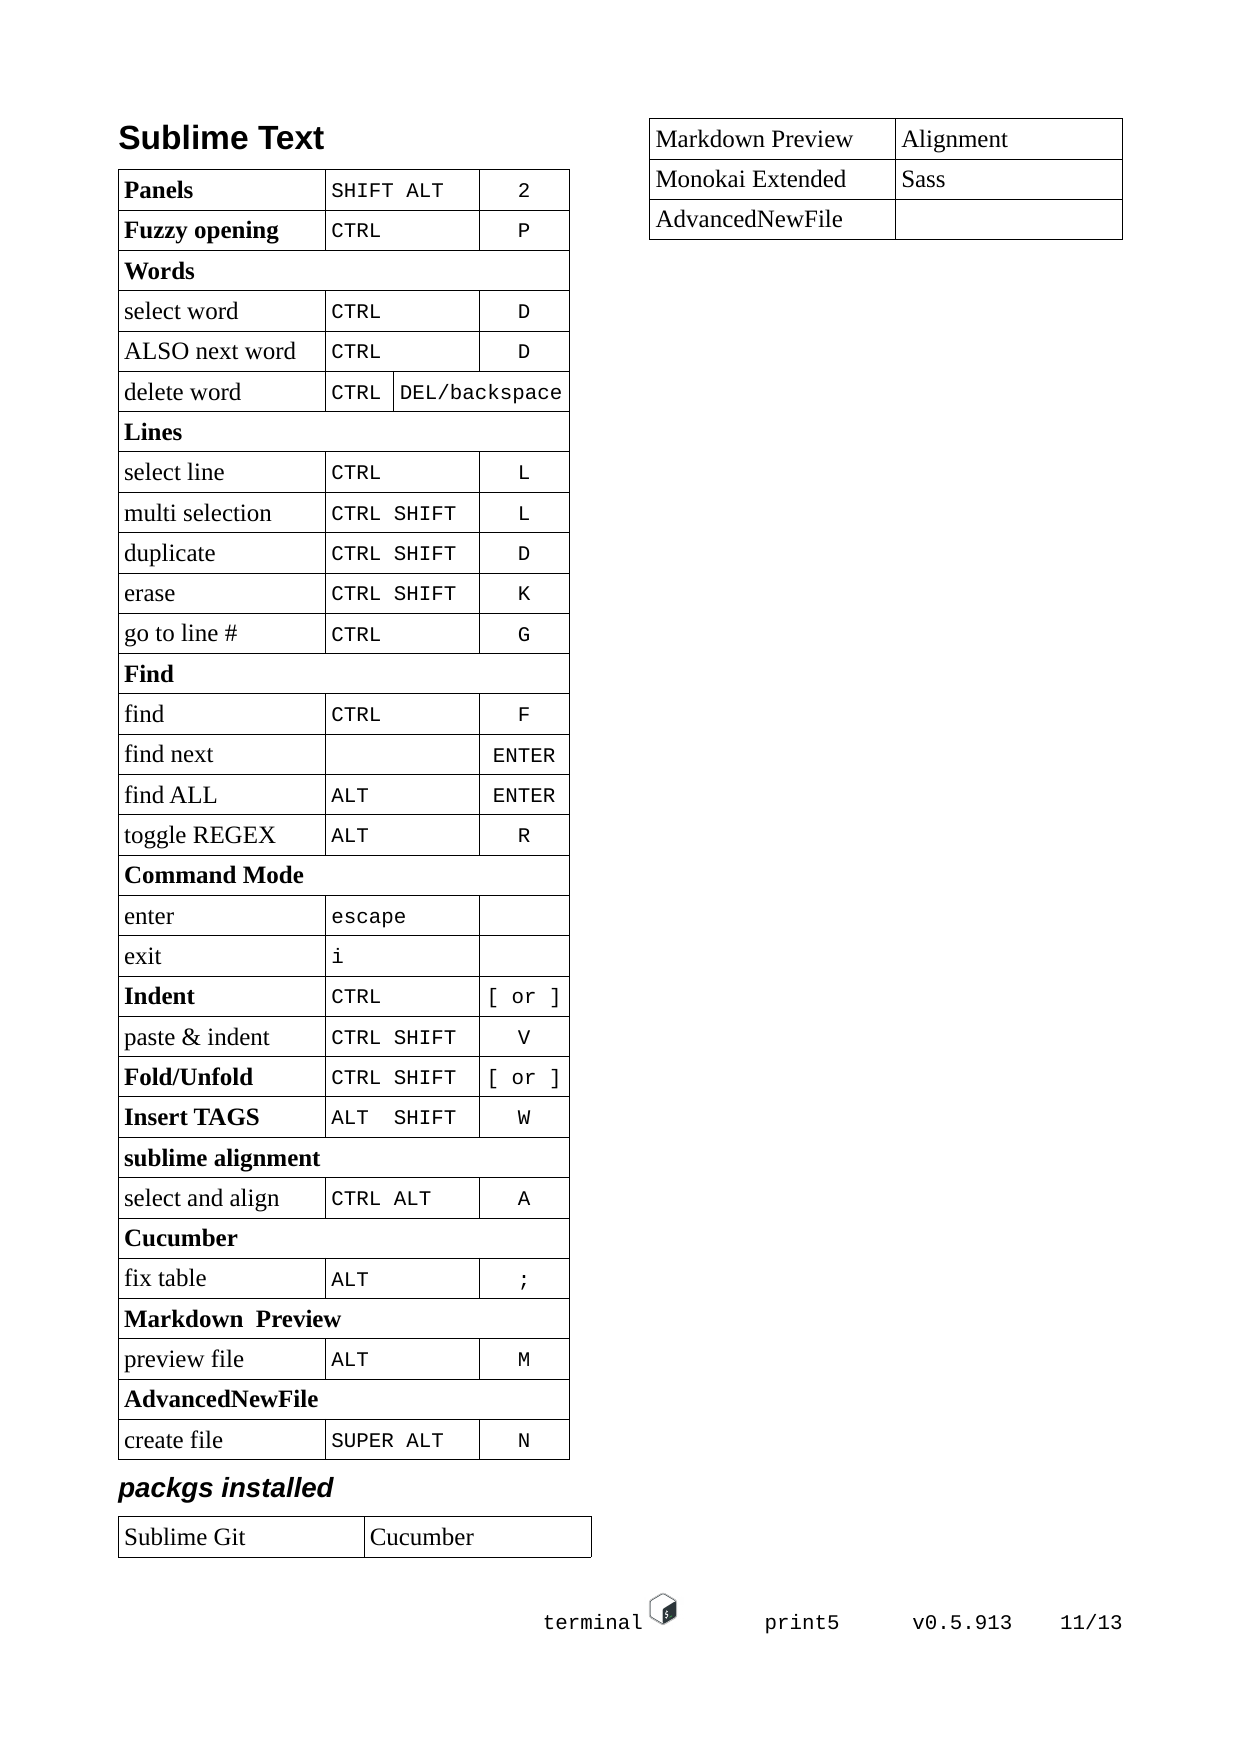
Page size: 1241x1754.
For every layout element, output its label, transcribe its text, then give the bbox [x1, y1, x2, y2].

table_cell M [480, 1339, 569, 1379]
table_cell D [480, 291, 569, 331]
table_header 2 [480, 170, 569, 209]
table_cell Markdown Preview [119, 1299, 569, 1338]
table_cell enter [119, 896, 325, 935]
table_cell exit [119, 936, 325, 976]
table_cell CTRL [326, 291, 479, 331]
picture [642, 1588, 684, 1630]
table_cell preview file [119, 1339, 325, 1379]
table_cell CTRL [326, 694, 479, 734]
table_cell G [480, 614, 569, 653]
table_cell Indent [119, 977, 325, 1016]
table_cell Monokai Extended [650, 160, 895, 199]
table_cell ALSO next word [119, 332, 325, 371]
table_cell Words [119, 251, 569, 290]
table_cell sublime alignment [119, 1138, 569, 1177]
table_cell ALT [326, 1339, 479, 1379]
table_cell [ or ] [480, 977, 569, 1016]
table_header Sublime Git [119, 1517, 364, 1557]
table_cell [ or ] [480, 1057, 569, 1096]
table_cell Sass [896, 160, 1122, 199]
table_cell ENTER [480, 775, 569, 814]
table_cell ALT [326, 1259, 479, 1298]
table_cell Command Mode [119, 856, 569, 895]
table_cell D [480, 332, 569, 371]
table_cell ALT [326, 775, 479, 814]
table_cell CTRL [326, 614, 479, 653]
table_cell R [480, 815, 569, 854]
table_cell i [326, 936, 479, 976]
table_cell DEL/backspace [394, 372, 569, 411]
table_cell find next [119, 735, 325, 774]
table_cell P [480, 211, 569, 250]
table_cell erase [119, 574, 325, 613]
table_cell CTRL SHIFT [326, 1017, 479, 1056]
table_cell select line [119, 452, 325, 492]
table_cell CTRL SHIFT [326, 493, 479, 532]
table_cell Fold/Unfold [119, 1057, 325, 1096]
table_cell create file [119, 1420, 325, 1459]
table_cell L [480, 452, 569, 492]
table_cell L [480, 493, 569, 532]
table_cell Alignment [896, 119, 1122, 158]
table_cell [480, 936, 569, 976]
table_cell Find [119, 654, 569, 693]
table_cell CTRL [326, 452, 479, 492]
table_cell duplicate [119, 533, 325, 572]
table_cell V [480, 1017, 569, 1056]
table_cell multi selection [119, 493, 325, 532]
table_cell fix table [119, 1259, 325, 1298]
table_cell CTRL [326, 211, 479, 250]
table_cell ; [480, 1259, 569, 1298]
table_cell CTRL SHIFT [326, 533, 479, 572]
table_cell A [480, 1178, 569, 1217]
table_cell CTRL [326, 372, 393, 411]
table_cell CTRL ALT [326, 1178, 479, 1217]
table_cell Insert TAGS [119, 1097, 325, 1137]
table_cell select word [119, 291, 325, 331]
table_cell paste & indent [119, 1017, 325, 1056]
table_cell [480, 896, 569, 935]
table_cell CTRL [326, 977, 479, 1016]
table_cell select and align [119, 1178, 325, 1217]
table_cell F [480, 694, 569, 734]
table_cell Lines [119, 412, 569, 451]
table_cell [326, 735, 479, 774]
table_cell CTRL SHIFT [326, 574, 479, 613]
table_cell delete word [119, 372, 325, 411]
table_header SHIFT ALT [326, 170, 479, 209]
table_cell go to line # [119, 614, 325, 653]
table_cell AdvancedNewFile [119, 1380, 569, 1419]
subtitle packgs installed [118, 1472, 591, 1504]
table_cell N [480, 1420, 569, 1459]
table_cell escape [326, 896, 479, 935]
table_cell ALT SHIFT [326, 1097, 479, 1137]
table_cell Cucumber [119, 1219, 569, 1258]
table_cell ALT [326, 815, 479, 854]
table_cell K [480, 574, 569, 613]
table_cell AdvancedNewFile [650, 200, 895, 239]
table_cell find [119, 694, 325, 734]
table_cell ENTER [480, 735, 569, 774]
table_cell [896, 200, 1122, 239]
table_header Panels [119, 170, 325, 209]
subtitle Sublime Text [118, 118, 591, 157]
table_cell SUPER ALT [326, 1420, 479, 1459]
table_cell CTRL [326, 332, 479, 371]
table_cell Markdown Preview [650, 119, 895, 158]
table_cell Fuzzy opening [119, 211, 325, 250]
table_cell find ALL [119, 775, 325, 814]
table_cell D [480, 533, 569, 572]
table_header Cucumber [365, 1517, 591, 1557]
table_cell W [480, 1097, 569, 1137]
table_cell CTRL SHIFT [326, 1057, 479, 1096]
table_cell toggle REGEX [119, 815, 325, 854]
